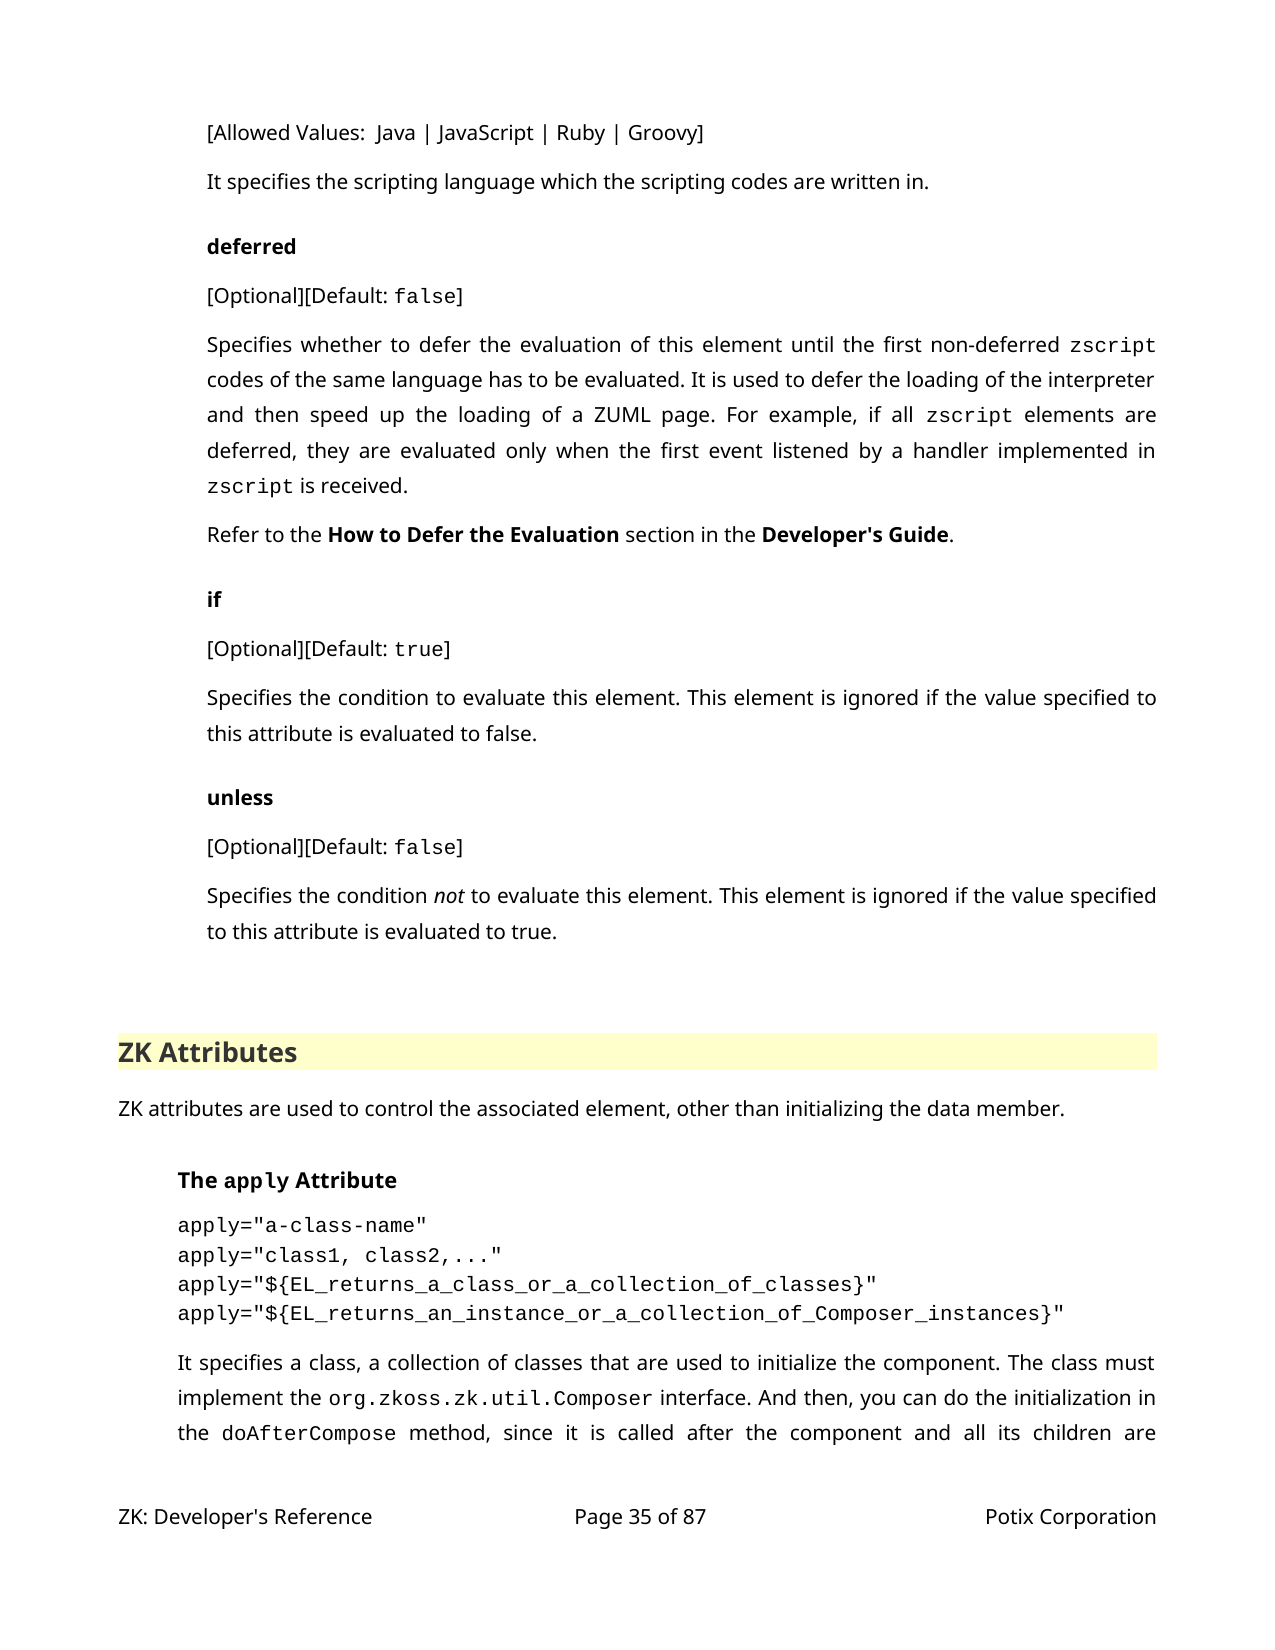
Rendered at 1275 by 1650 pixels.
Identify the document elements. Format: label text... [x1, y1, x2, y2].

text Specifies the condition not to evaluate this element. This element is ignored if the value specified to this attribute is evaluated to true. [207, 882, 1157, 945]
subtitle The apply Attribute [177, 1165, 1157, 1195]
subtitle if [207, 585, 1157, 614]
text [Optional][Default: false] [207, 281, 1157, 309]
subtitle ZK Attributes [118, 1033, 1157, 1070]
text [Allowed Values: Java | JavaScript | Ruby | Groovy] [207, 118, 1157, 146]
text apply="a-class-name" apply="class1, class2,..." apply="${EL_returns_a_class_or_a_collection_of_classes}" apply="${EL_returns_an_instance_or_a_collection_of_Composer_instances}" [177, 1215, 1157, 1327]
text [Optional][Default: false] [207, 832, 1157, 861]
text ZK attributes are used to control the associated element, other than initializing the data member. [118, 1094, 1157, 1122]
text Specifies whether to defer the evaluation of this element until the first non-deferred zscript codes of the same language has to be evaluated. It is used to defer the loading of the interpreter and then speed up the loading of a ZUML page. For example, if all zscript elements are deferred, they are evaluated only when the first event listened by a handler implemented in zscript is received. [207, 330, 1157, 500]
subtitle deferred [207, 232, 1157, 260]
text Specifies the condition to evaluate this element. This element is ignored if the value specified to this attribute is evaluated to false. [207, 683, 1157, 747]
text It specifies a class, a collection of classes that are used to initialize the component. The class must implement the org.zkoss.zk.util.Composer interface. And then, you can do the initialization in the doAfterCompose method, since it is called after the component and all its children are [177, 1348, 1157, 1447]
text Refer to the How to Defer the Evaluation section in the Developer's Guide. [207, 521, 1157, 549]
text [Optional][Default: true] [207, 634, 1157, 663]
subtitle unless [207, 783, 1157, 812]
text It specifies the scripting language which the scripting codes are written in. [207, 167, 1157, 195]
